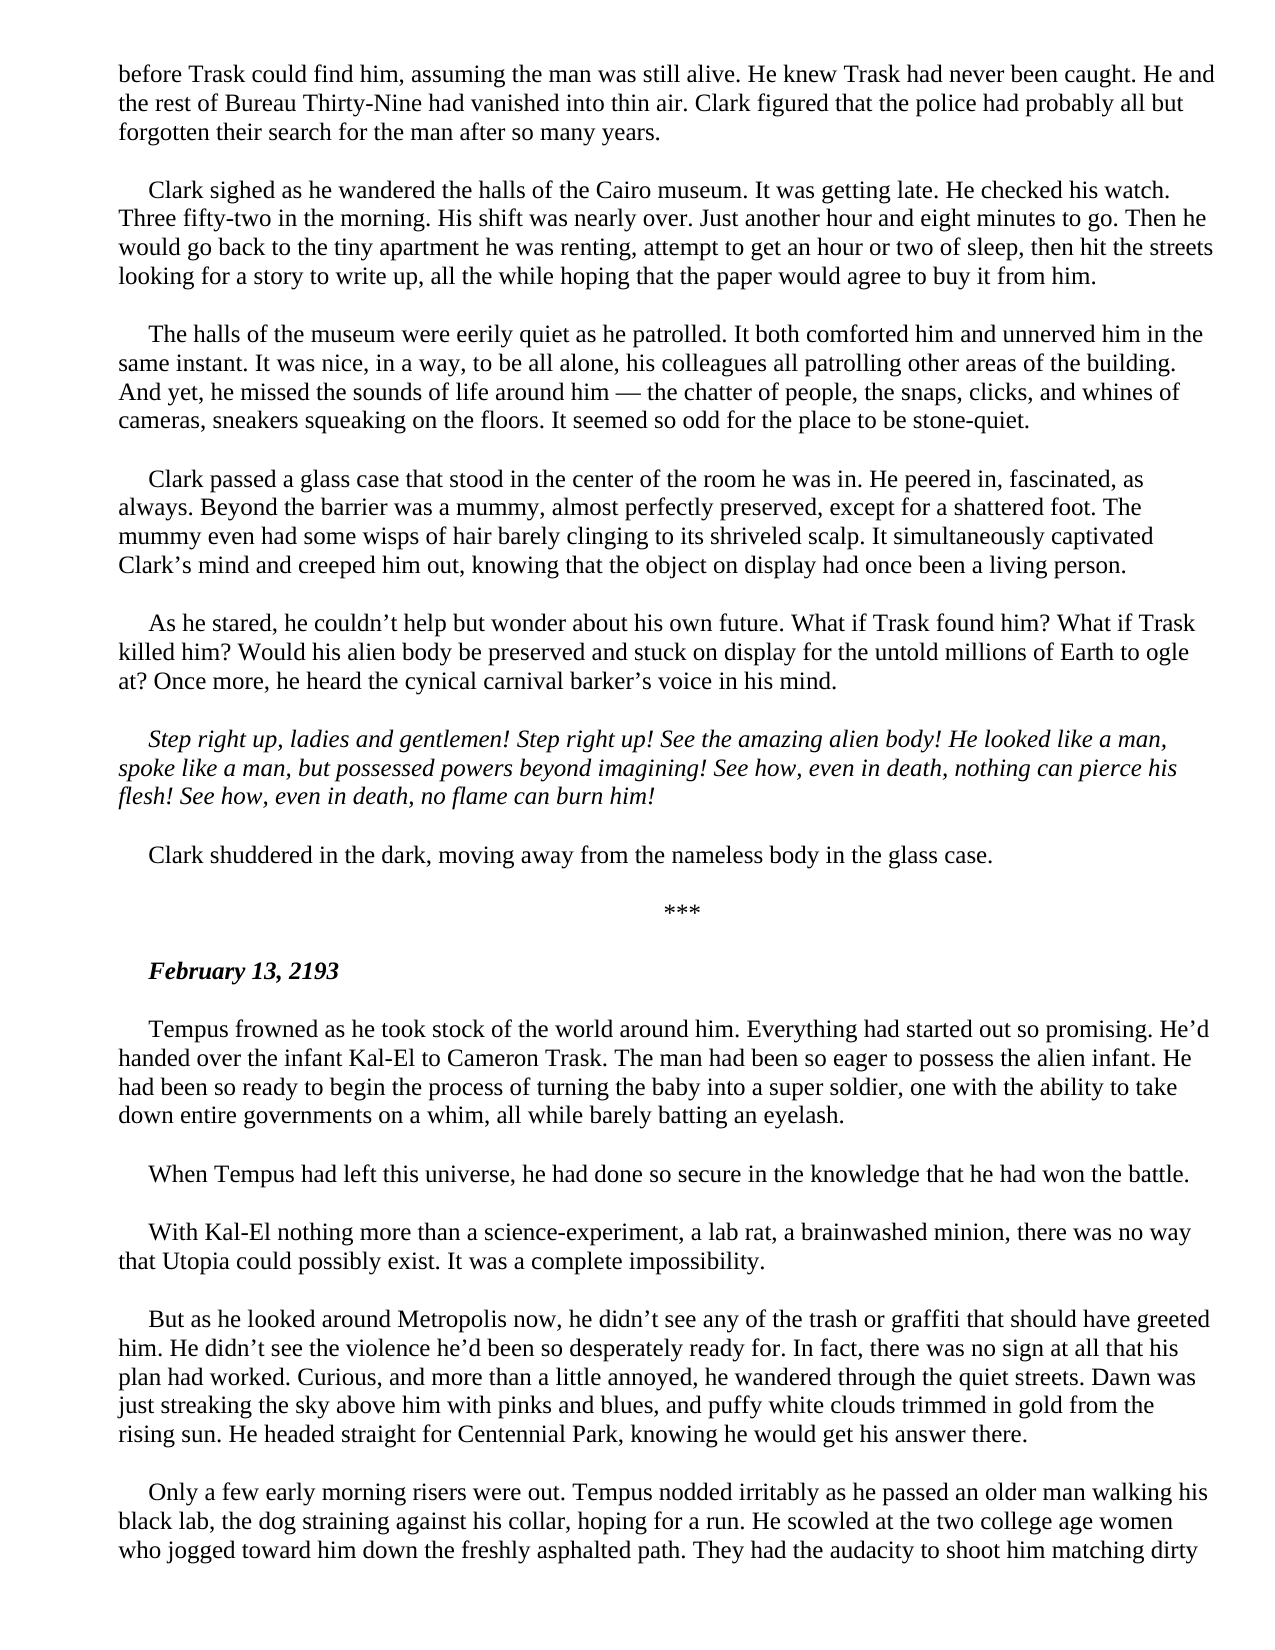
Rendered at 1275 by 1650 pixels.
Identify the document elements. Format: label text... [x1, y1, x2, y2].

text Tempus frowned as he took stock of the world around him. Everything had started out so promising. He’d handed over the infant Kal-El to Cameron Trask. The man had been so eager to possess the alien infant. He had been so ready to begin the process of turning the baby into a super soldier, one with the ability to take down entire governments on a whim, all while barely batting an eyelash. [118, 1014, 1216, 1129]
text *** [118, 898, 1216, 927]
text Only a few early morning risers were out. Tempus nodded irritably as he passed an older man walking his black lab, the dog straining against his collar, hoping for a run. He scowled at the two college age women who jogged toward him down the freshly asphalted path. They had the audacity to shoot him matching dirty [118, 1477, 1216, 1563]
text When Tempus had left this universe, he had done so secure in the knowledge that he had won the battle. [118, 1159, 1216, 1188]
text before Trask could find him, assuming the man was still alive. He knew Trask had never been caught. He and the rest of Bureau Thirty-Nine had vanished into thin air. Clark figured that the police had probably all but forgotten their search for the man after so many years. [118, 59, 1216, 145]
text Step right up, ladies and gentlemen! Step right up! See the amazing alien body! He looked like a man, spoke like a man, but possessed powers beyond imagining! See how, even in death, nothing can pierce his flesh! See how, even in death, no flame can burn him! [118, 724, 1216, 810]
text Clark shuddered in the dark, moving away from the nameless body in the glass case. [118, 840, 1216, 868]
text But as he looked around Metropolis now, he didn’t see any of the trash or graffiti that should have greeted him. He didn’t see the violence he’d been so desperately ready for. In fact, there was no sign at all that his plan had worked. Curious, and more than a little annoyed, he wandered through the quiet streets. Dawn was just streaking the sky above him with pinks and blues, and puffy white clouds trimmed in gold from the rising sun. He headed straight for Centennial Park, knowing he would get his answer there. [118, 1304, 1216, 1448]
text As he stared, he couldn’t help but wonder about his own future. What if Trask found him? What if Trask killed him? Would his alien body be preserved and stuck on display for the untold millions of Earth to ogle at? Once more, he heard the cynical carnival barker’s voice in his mind. [118, 608, 1216, 694]
text February 13, 2193 [118, 956, 1216, 985]
text With Kal-El nothing more than a science-experiment, a lab rat, a brainwashed minion, there was no way that Utopia could possibly exist. It was a complete impossibility. [118, 1217, 1216, 1274]
text Clark passed a glass case that stood in the center of the room he was in. He peered in, fascinated, as always. Beyond the barrier was a mummy, almost perfectly preserved, except for a shattered foot. The mummy even had some wisps of hair barely clinging to its shriveled scalp. It simultaneously captivated Clark’s mind and creeped him out, knowing that the object on display had once been a living person. [118, 464, 1216, 579]
text The halls of the museum were eerily quiet as he patrolled. It both comforted him and unnerved him in the same instant. It was nice, in a way, to be all alone, his colleagues all patrolling other areas of the building. And yet, he missed the sounds of life around him — the chatter of people, the snaps, clicks, and whines of cameras, sneakers squeaking on the floors. It seemed so odd for the place to be stone-quiet. [118, 319, 1216, 434]
text Clark sighed as he wandered the halls of the Cairo museum. It was getting late. He checked his watch. Three fifty-two in the morning. His shift was nearly over. Just another hour and eight minutes to go. Then he would go back to the tiny apartment he was renting, attempt to get an hour or two of sleep, then hit the streets looking for a story to write up, all the while hoping that the paper would agree to buy it from him. [118, 175, 1216, 290]
